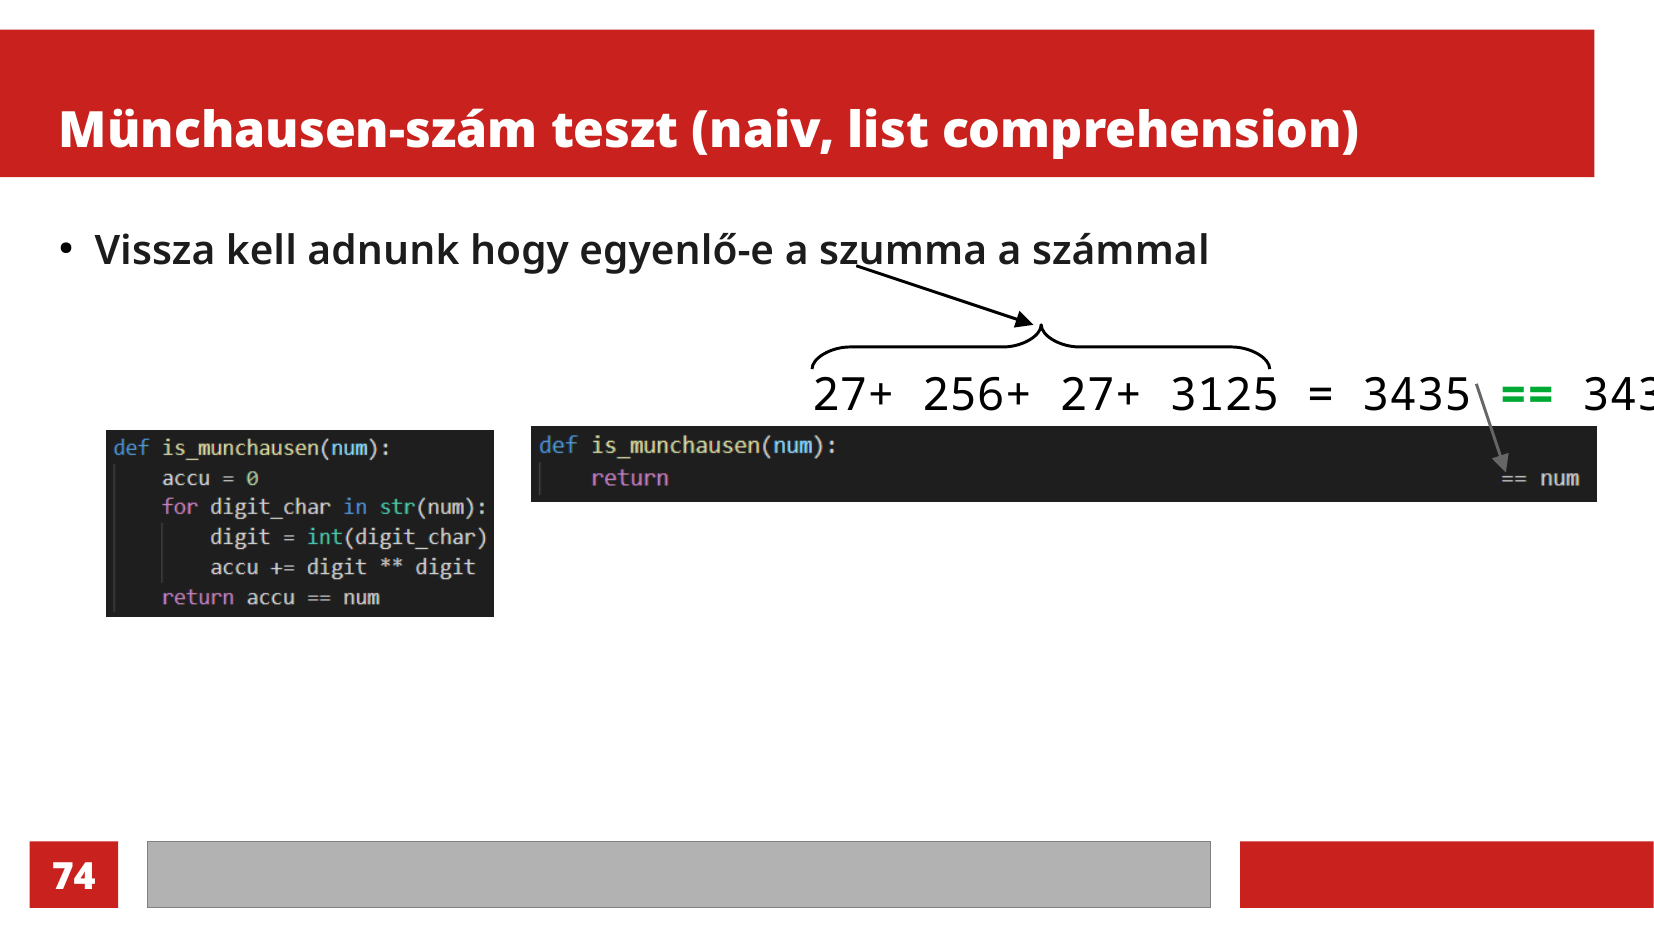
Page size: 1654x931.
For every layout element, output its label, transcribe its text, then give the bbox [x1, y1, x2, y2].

list Vissza kell adnunk hogy egyenlő-e a szumma a számmal [59, 221, 1565, 443]
title Münchausen-szám teszt (naiv, list comprehension) [59, 44, 1595, 163]
list Vissza kell adnunk hogy egyenlő-e a szumma a számmal [829, 332, 1252, 354]
picture [531, 426, 1597, 502]
picture [106, 430, 494, 617]
text_box 27+ 256+ 27+ 3125 = 3435 == 3435 [797, 354, 1654, 453]
